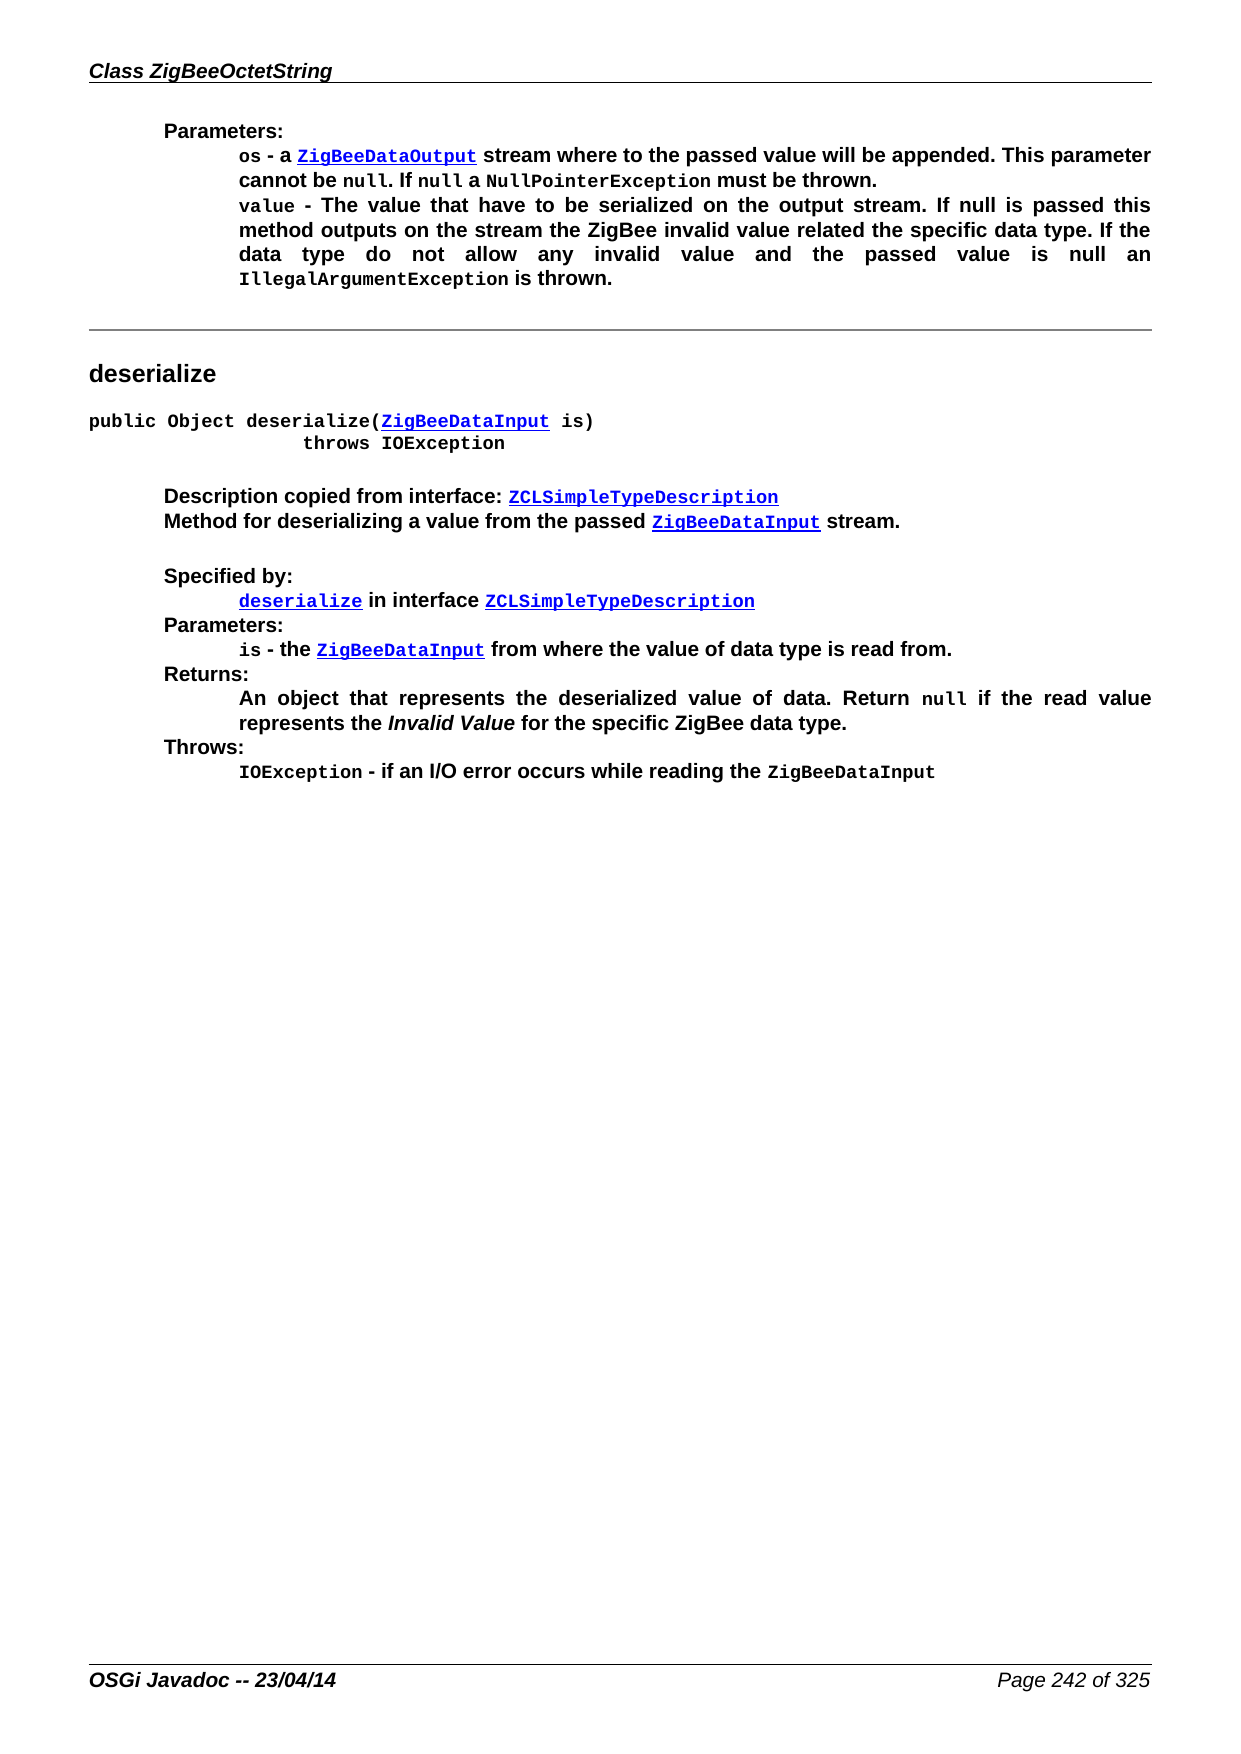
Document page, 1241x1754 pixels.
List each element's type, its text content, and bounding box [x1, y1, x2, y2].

text Description copied from interface: ZCLSimpleTypeDescription [163, 484, 1152, 509]
text Throws: [163, 735, 1152, 759]
text Parameters: [163, 613, 1152, 637]
text os - a ZigBeeDataOutput stream where to the passed value will be appended. This parameter cannot be null. If null a NullPointerException must be thrown. [238, 142, 1152, 193]
text public Object deserialize(ZigBeeDataInput is) throws IOException [88, 412, 1152, 455]
text Method for deserializing a value from the passed ZigBeeDataInput stream. [163, 509, 1152, 534]
text Returns: [163, 662, 1152, 686]
text Specified by: [163, 563, 1152, 587]
subtitle deserialize [88, 359, 1152, 388]
text is - the ZigBeeDataInput from where the value of data type is read from. [238, 637, 1152, 662]
text deserialize in interface ZCLSimpleTypeDescription [238, 587, 1152, 613]
text Parameters: [163, 118, 1152, 142]
text value - The value that have to be serialized on the output stream. If null is passed this method outputs on the stream the ZigBee invalid value related the specific data type. If the data type do not allow any invalid value and the passed value is null an IllegalArgumentException is thrown. [238, 193, 1152, 291]
text IOException - if an I/O error occurs while reading the ZigBeeDataInput [238, 759, 1152, 784]
text An object that represents the deserialized value of data. Return null if the read value represents the Invalid Value for the specific ZigBee data type. [238, 686, 1152, 735]
